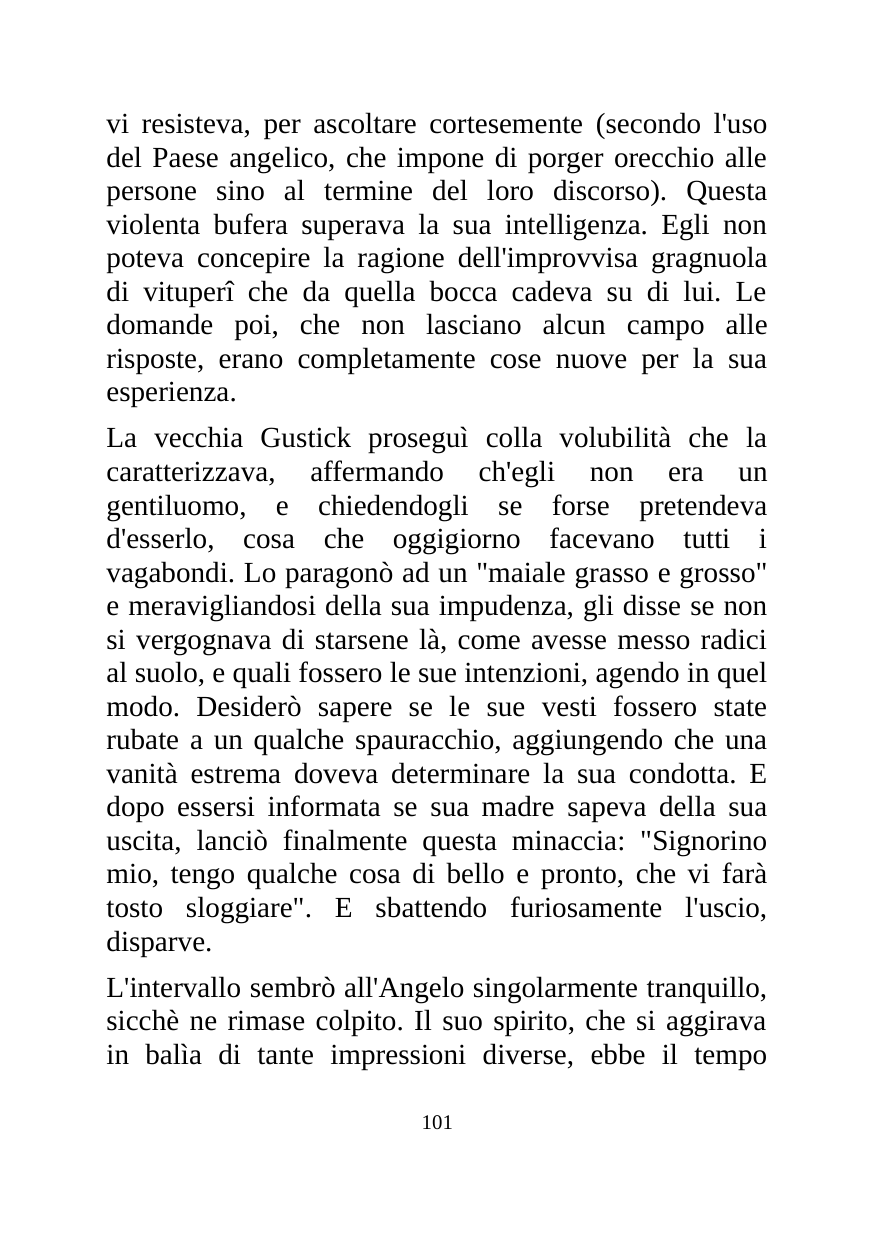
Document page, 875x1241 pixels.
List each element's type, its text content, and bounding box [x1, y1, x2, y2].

text L'intervallo sembrò all'Angelo singolarmente tranquillo, sicchè ne rimase colpito. Il suo spirito, che si aggirava in balìa di tante impressioni diverse, ebbe il tempo [106, 970, 768, 1070]
text La vecchia Gustick proseguì colla volubilità che la caratterizzava, affermando ch'egli non era un gentiluomo, e chiedendogli se forse pretendeva d'esserlo, cosa che oggigiorno facevano tutti i vagabondi. Lo paragonò ad un "maiale grasso e grosso" e meravigliandosi della sua impudenza, gli disse se non si vergognava di starsene là, come avesse messo radici al suolo, e quali fossero le sue intenzioni, agendo in quel modo. Desiderò sapere se le sue vesti fossero state rubate a un qualche spauracchio, aggiungendo che una vanità estrema doveva determinare la sua condotta. E dopo essersi informata se sua madre sapeva della sua uscita, lanciò finalmente questa minaccia: "Signorino mio, tengo qualche cosa di bello e pronto, che vi farà tosto sloggiare". E sbattendo furiosamente l'uscio, disparve. [106, 421, 768, 957]
text vi resisteva, per ascoltare cortesemente (secondo l'uso del Paese angelico, che impone di porger orecchio alle persone sino al termine del loro discorso). Questa violenta bufera superava la sua intelligenza. Egli non poteva concepire la ragione dell'improvvisa gragnuola di vituperî che da quella bocca cadeva su di lui. Le domande poi, che non lasciano alcun campo alle risposte, erano completamente cose nuove per la sua esperienza. [106, 106, 768, 408]
